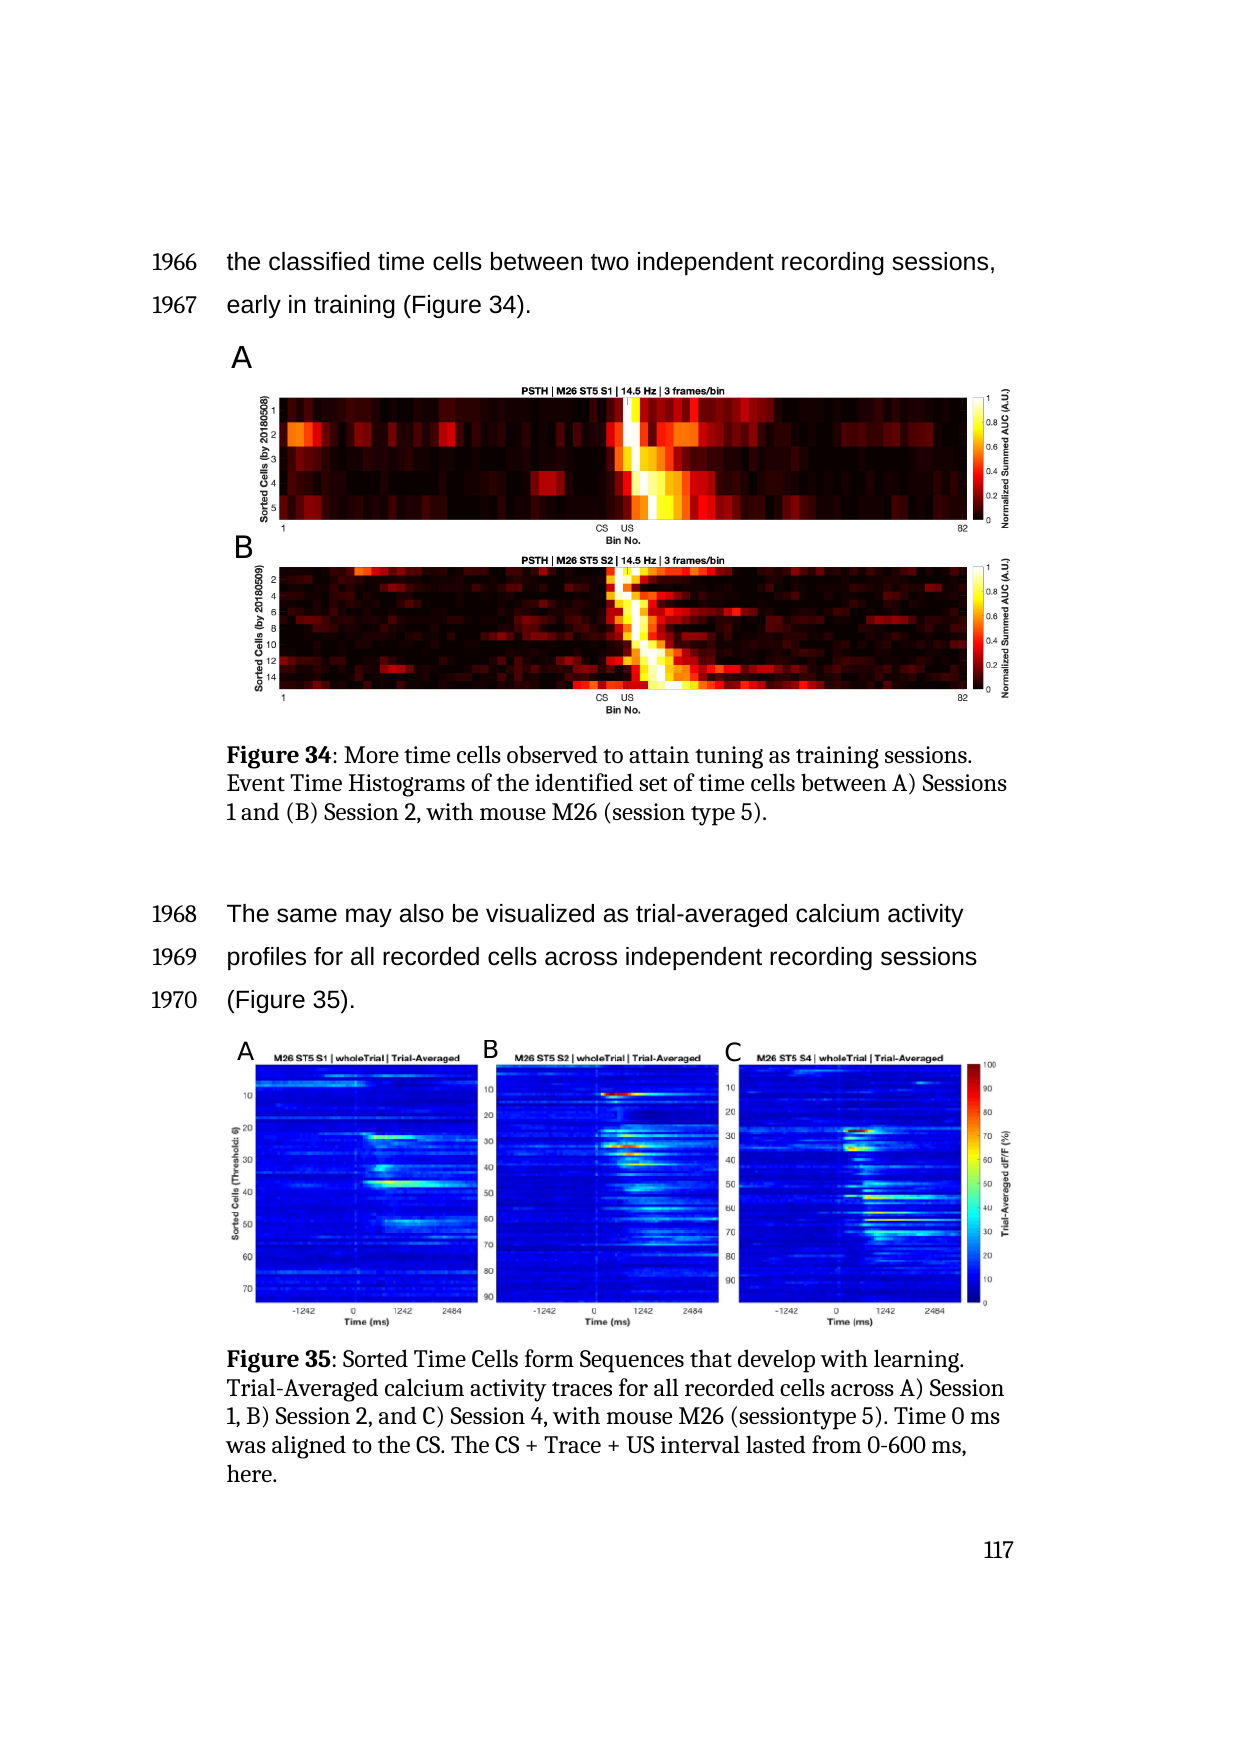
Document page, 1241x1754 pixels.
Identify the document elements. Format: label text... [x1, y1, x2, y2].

text Figure 34: More time cells observed to attain tuning as training sessions. Event Time Histograms of the identified set of time cells between A) Sessions 1 and (B) Session 2, with mouse M26 (session type 5). [226, 728, 1014, 827]
text Figure 35: Sorted Time Cells form Sequences that develop with learning. Trial-Averaged calcium activity traces for all recorded cells across A) Session 1, B) Session 2, and C) Session 4, with mouse M26 (sessiontype 5). Time 0 ms was aligned to the CS. The CS + Trace + US interval lasted from 0-600 ms, here. [226, 1333, 1014, 1488]
text The same may also be visualized as trial-averaged calcium activity profiles for all recorded cells across independent recording sessions (Figure 35). [226, 899, 1014, 1014]
text the classified time cells between two independent recording sessions, early in training (Figure 34). [226, 247, 1014, 319]
